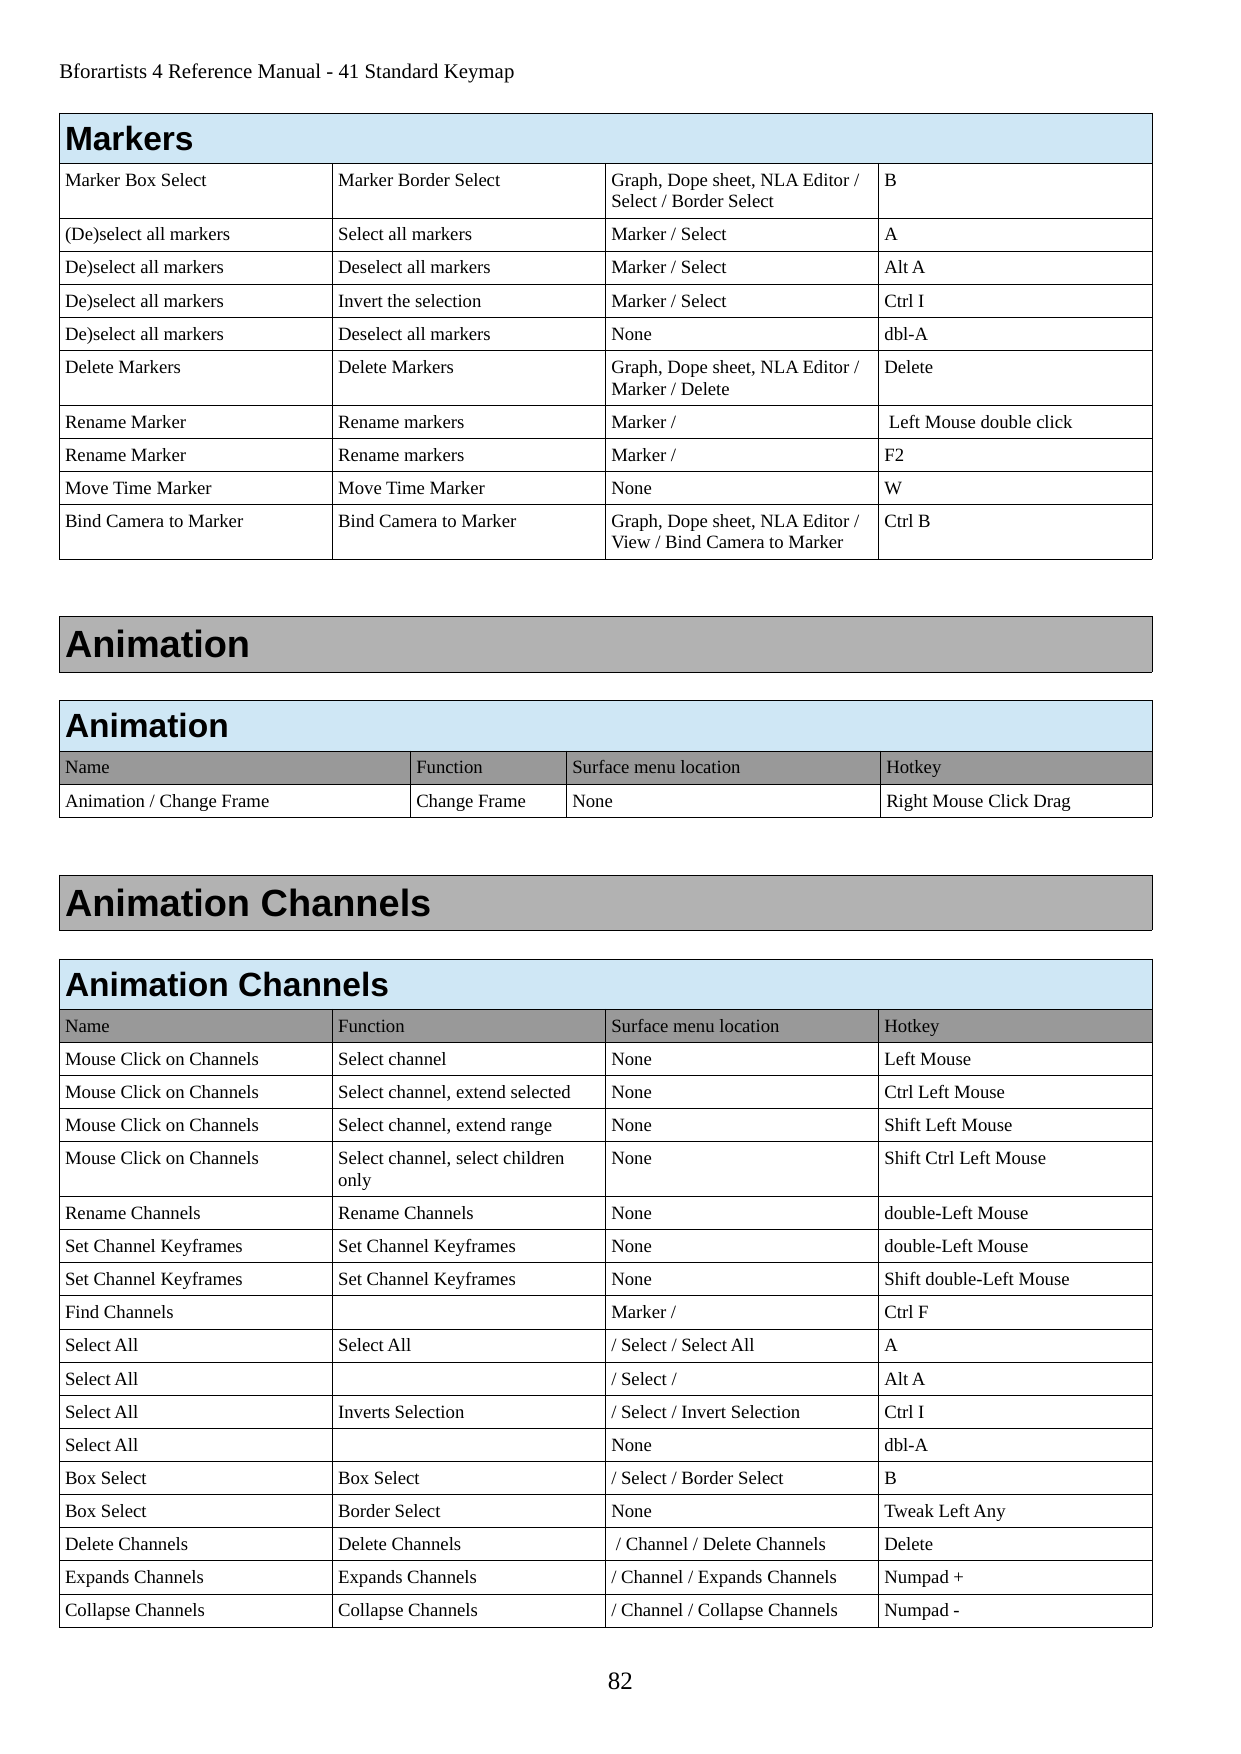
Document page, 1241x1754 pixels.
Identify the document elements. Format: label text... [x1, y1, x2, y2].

table_cell / Select / Select All [606, 1330, 878, 1362]
table_cell None [606, 1043, 878, 1075]
table_cell Deselect all markers [333, 252, 605, 284]
table_cell None [606, 1495, 878, 1527]
table_cell None [606, 1429, 878, 1461]
table_header Animation [60, 701, 1152, 751]
table_cell None [606, 1230, 878, 1262]
table_cell Select All [60, 1363, 332, 1395]
table_cell Delete Markers [60, 351, 332, 405]
table_cell None [606, 472, 878, 504]
table_cell Set Channel Keyframes [333, 1263, 605, 1295]
table_cell Rename Channels [60, 1197, 332, 1229]
table_cell B [879, 1462, 1152, 1494]
table_cell Tweak Left Any [879, 1495, 1152, 1527]
table_cell De)select all markers [60, 285, 332, 317]
table_cell Animation / Change Frame [60, 785, 410, 817]
table_cell A [879, 219, 1152, 251]
table_cell Delete Channels [333, 1528, 605, 1560]
table_cell None [606, 1197, 878, 1229]
table_cell Bind Camera to Marker [60, 505, 332, 559]
table_cell Select All [333, 1330, 605, 1362]
table_cell dbl-A [879, 318, 1152, 350]
table_cell dbl-A [879, 1429, 1152, 1461]
table_cell Right Mouse Click Drag [881, 785, 1152, 817]
table_cell None [606, 1076, 878, 1108]
table_cell Function [411, 752, 566, 784]
table_cell Ctrl F [879, 1296, 1152, 1328]
table_cell / Channel / Delete Channels [606, 1528, 878, 1560]
table_cell Shift double-Left Mouse [879, 1263, 1152, 1295]
table_cell Bind Camera to Marker [333, 505, 605, 559]
table_cell Expands Channels [333, 1561, 605, 1593]
table_cell Marker Box Select [60, 164, 332, 217]
table_cell [333, 1296, 605, 1328]
table_cell Alt A [879, 252, 1152, 284]
table_cell Rename Marker [60, 439, 332, 471]
table_cell (De)select all markers [60, 219, 332, 251]
table_cell De)select all markers [60, 318, 332, 350]
table_cell Marker / [606, 406, 878, 438]
table_cell Mouse Click on Channels [60, 1043, 332, 1075]
table_header Animation Channels [60, 876, 1152, 930]
table_cell Rename markers [333, 406, 605, 438]
table_cell Marker Border Select [333, 164, 605, 217]
table_cell Set Channel Keyframes [333, 1230, 605, 1262]
table_cell Select channel [333, 1043, 605, 1075]
table_cell Collapse Channels [60, 1595, 332, 1627]
table_cell Name [60, 752, 410, 784]
table_cell double-Left Mouse [879, 1197, 1152, 1229]
table_cell Marker / [606, 1296, 878, 1328]
table_cell Select channel, extend range [333, 1109, 605, 1141]
table_cell Delete [879, 351, 1152, 405]
table_cell Mouse Click on Channels [60, 1109, 332, 1141]
table_cell Rename Marker [60, 406, 332, 438]
table_cell Surface menu location [606, 1010, 878, 1042]
table_cell Marker / Select [606, 219, 878, 251]
table_cell Deselect all markers [333, 318, 605, 350]
table_cell Box Select [333, 1462, 605, 1494]
table_cell Select All [60, 1396, 332, 1428]
table_cell Rename Channels [333, 1197, 605, 1229]
table_header Markers [60, 114, 1152, 163]
table_cell Numpad + [879, 1561, 1152, 1593]
table_cell Select All [60, 1429, 332, 1461]
table_cell Graph, Dope sheet, NLA Editor / Marker / Delete [606, 351, 878, 405]
table_cell Mouse Click on Channels [60, 1076, 332, 1108]
table_cell / Channel / Collapse Channels [606, 1595, 878, 1627]
table_cell Shift Left Mouse [879, 1109, 1152, 1141]
table_cell B [879, 164, 1152, 217]
table_cell Set Channel Keyframes [60, 1230, 332, 1262]
table_cell Left Mouse double click [879, 406, 1152, 438]
table_cell Name [60, 1010, 332, 1042]
table_cell Hotkey [879, 1010, 1152, 1042]
table_cell / Channel / Expands Channels [606, 1561, 878, 1593]
table_cell None [606, 1109, 878, 1141]
table_cell Border Select [333, 1495, 605, 1527]
table_cell W [879, 472, 1152, 504]
table_cell Select All [60, 1330, 332, 1362]
table_cell Box Select [60, 1462, 332, 1494]
table_cell Select channel, select children only [333, 1142, 605, 1196]
table_cell None [606, 318, 878, 350]
table_cell Hotkey [881, 752, 1152, 784]
table_cell Move Time Marker [333, 472, 605, 504]
table_cell Ctrl I [879, 285, 1152, 317]
table_cell Delete Markers [333, 351, 605, 405]
table_header Animation [60, 617, 1152, 672]
table_cell Left Mouse [879, 1043, 1152, 1075]
table_cell / Select / [606, 1363, 878, 1395]
table_cell Graph, Dope sheet, NLA Editor / Select / Border Select [606, 164, 878, 217]
table_cell None [606, 1142, 878, 1196]
table_cell Marker / [606, 439, 878, 471]
table_cell [333, 1363, 605, 1395]
table_cell Set Channel Keyframes [60, 1263, 332, 1295]
table_cell Find Channels [60, 1296, 332, 1328]
table_cell Expands Channels [60, 1561, 332, 1593]
table_cell Surface menu location [567, 752, 880, 784]
table_cell Shift Ctrl Left Mouse [879, 1142, 1152, 1196]
table_cell De)select all markers [60, 252, 332, 284]
table_cell Select channel, extend selected [333, 1076, 605, 1108]
table_cell A [879, 1330, 1152, 1362]
table_cell / Select / Border Select [606, 1462, 878, 1494]
table_cell Alt A [879, 1363, 1152, 1395]
table_cell Mouse Click on Channels [60, 1142, 332, 1196]
table_cell / Select / Invert Selection [606, 1396, 878, 1428]
table_cell double-Left Mouse [879, 1230, 1152, 1262]
table_cell Function [333, 1010, 605, 1042]
table_cell None [567, 785, 880, 817]
table_cell Marker / Select [606, 252, 878, 284]
table_cell Delete [879, 1528, 1152, 1560]
table_cell Graph, Dope sheet, NLA Editor / View / Bind Camera to Marker [606, 505, 878, 559]
table_cell Change Frame [411, 785, 566, 817]
table_cell Ctrl B [879, 505, 1152, 559]
table_cell Ctrl I [879, 1396, 1152, 1428]
table_cell Marker / Select [606, 285, 878, 317]
table_cell Select all markers [333, 219, 605, 251]
table_cell Inverts Selection [333, 1396, 605, 1428]
table_cell [333, 1429, 605, 1461]
table_cell Delete Channels [60, 1528, 332, 1560]
table_cell Box Select [60, 1495, 332, 1527]
table_header Animation Channels [60, 960, 1152, 1009]
table_cell Rename markers [333, 439, 605, 471]
table_cell F2 [879, 439, 1152, 471]
table_cell None [606, 1263, 878, 1295]
table_cell Ctrl Left Mouse [879, 1076, 1152, 1108]
table_cell Invert the selection [333, 285, 605, 317]
table_cell Move Time Marker [60, 472, 332, 504]
table_cell Numpad - [879, 1595, 1152, 1627]
table_cell Collapse Channels [333, 1595, 605, 1627]
